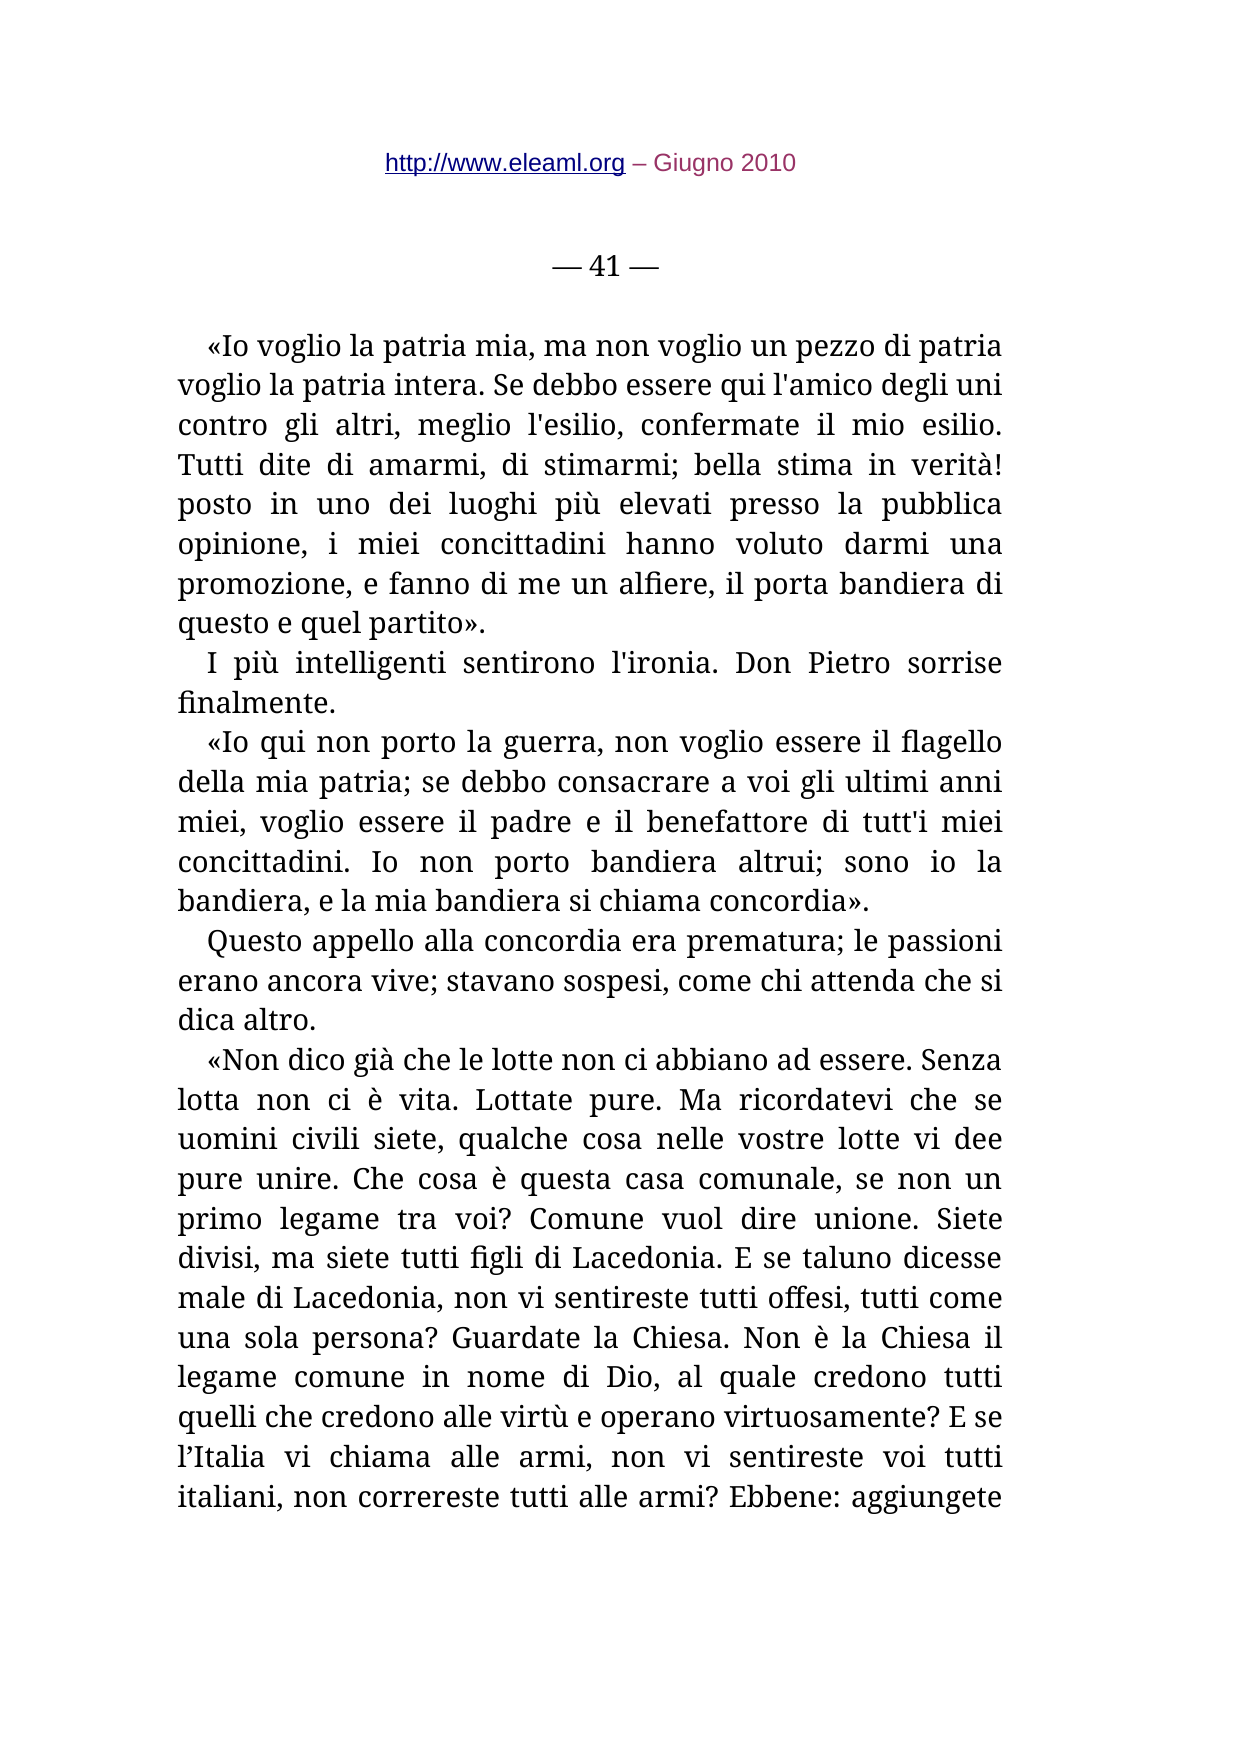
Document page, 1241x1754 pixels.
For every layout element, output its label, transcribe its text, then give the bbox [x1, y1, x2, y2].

text «Io qui non porto la guerra, non voglio essere il flagello della mia patria; se debbo consacrare a voi gli ultimi anni miei, voglio essere il padre e il benefattore di tutt'i miei concittadini. Io non porto bandiera altrui; sono io la bandiera, e la mia bandiera si chiama concordia». [177, 722, 1004, 920]
text Questo appello alla concordia era prematura; le passioni erano ancora vive; stavano sospesi, come chi attenda che si dica altro. [177, 920, 1004, 1039]
text «Io voglio la patria mia, ma non voglio un pezzo di patria voglio la patria intera. Se debbo essere qui l'amico degli uni contro gli altri, meglio l'esilio, confermate il mio esilio. Tutti dite di amarmi, di stimarmi; bella stima in verità! posto in uno dei luoghi più elevati presso la pubblica opinione, i miei concittadini hanno voluto darmi una promozione, e fanno di me un alfiere, il porta bandiera di questo e quel partito». [177, 325, 1004, 642]
text — 41 — [177, 246, 1004, 285]
text «Non dico già che le lotte non ci abbiano ad essere. Senza lotta non ci è vita. Lottate pure. Ma ricordatevi che se uomini civili siete, qualche cosa nelle vostre lotte vi dee pure unire. Che cosa è questa casa comunale, se non un primo legame tra voi? Comune vuol dire unione. Siete divisi, ma siete tutti figli di Lacedonia. E se taluno dicesse male di Lacedonia, non vi sentireste tutti offesi, tutti come una sola persona? Guardate la Chiesa. Non è la Chiesa il legame comune in nome di Dio, al quale credono tutti quelli che credono alle virtù e operano virtuosamente? E se l’Italia vi chiama alle armi, non vi sentireste voi tutti italiani, non correreste tutti alle armi? Ebbene: aggiungete [177, 1039, 1004, 1516]
text I più intelligenti sentirono l'ironia. Don Pietro sorrise finalmente. [177, 642, 1004, 722]
